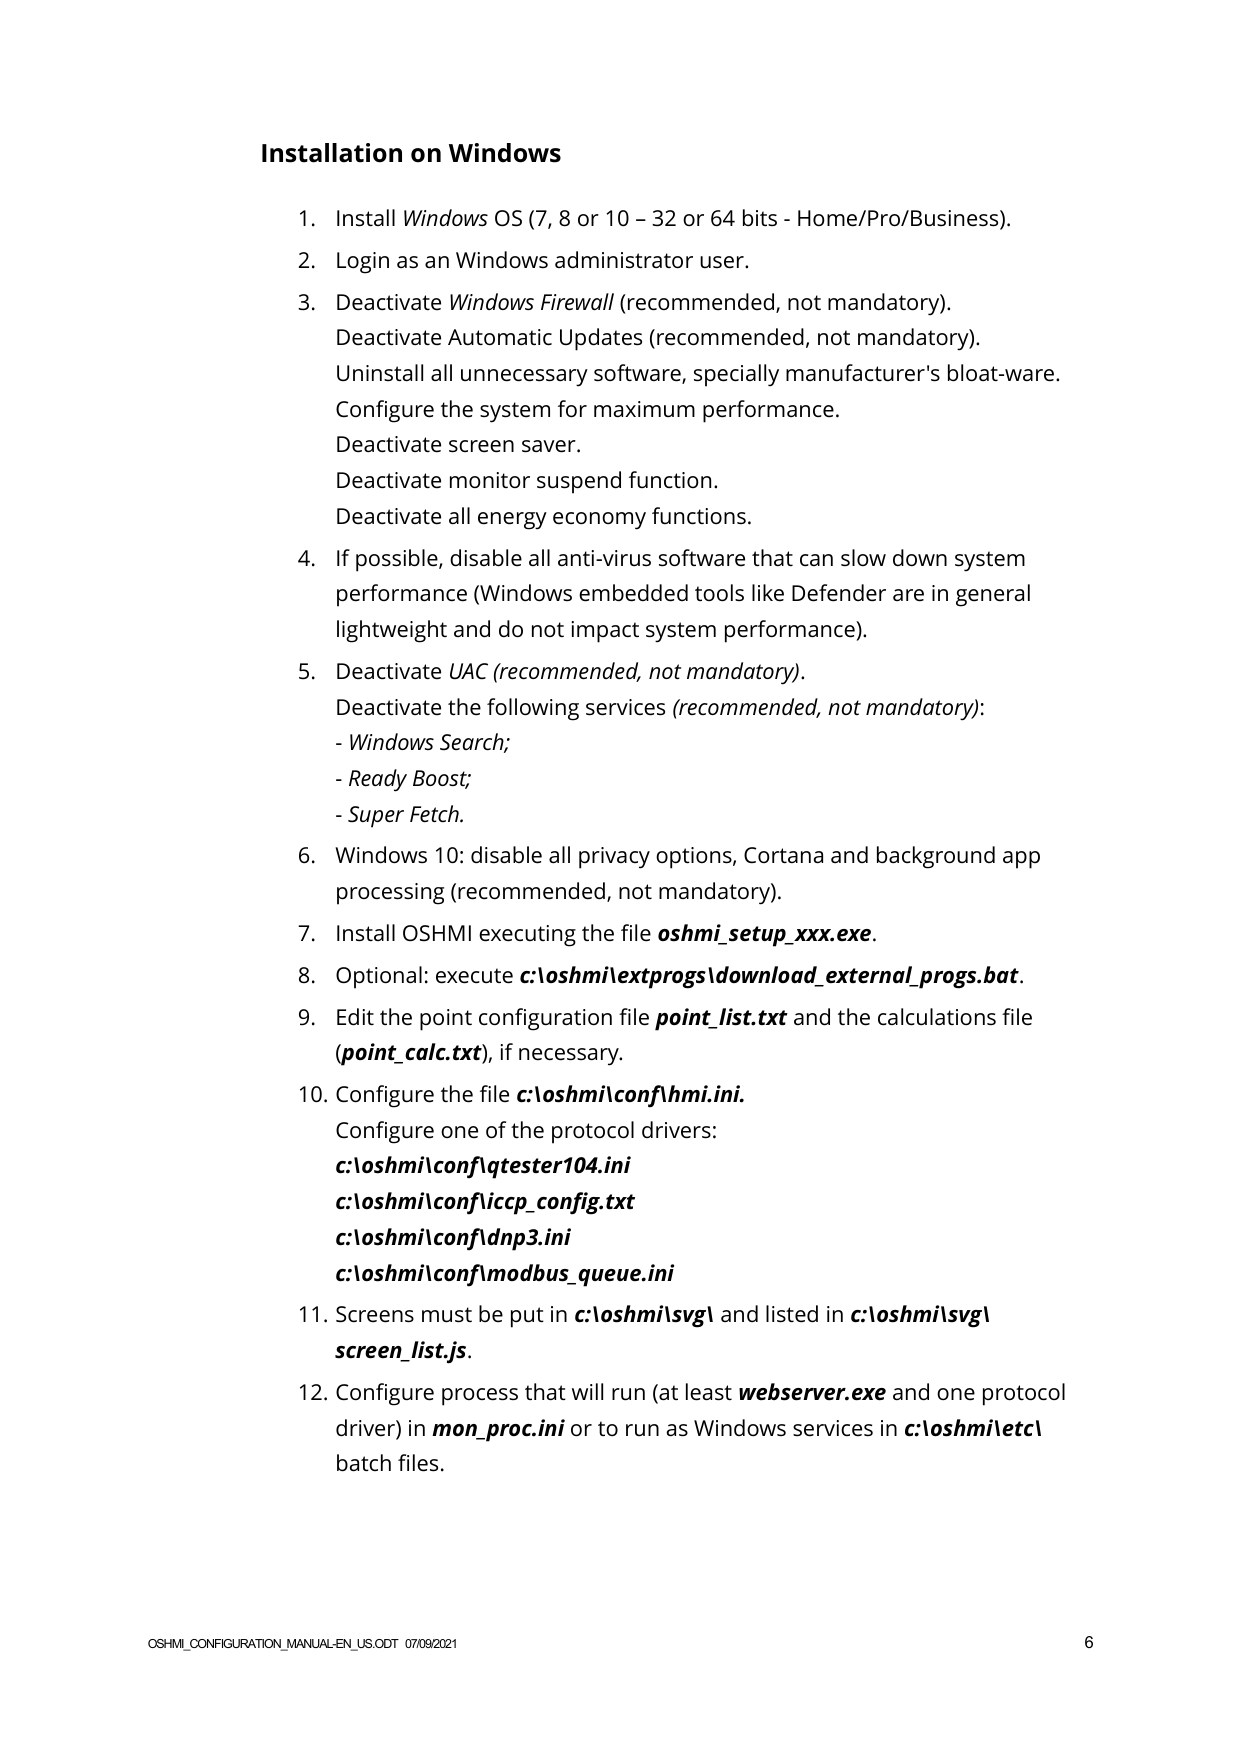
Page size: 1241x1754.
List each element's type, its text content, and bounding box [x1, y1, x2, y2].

list Configure process that will run (at least webserver.exe and one protocol driver) in mon_proc.ini or to run as Windows services in c:\oshmi\etc\ batch files. [298, 1377, 1093, 1478]
list Windows 10: disable all privacy options, Cortana and background app processing (recommended, not mandatory). [298, 841, 1093, 906]
list If possible, disable all anti-virus software that can slow down system performance (Windows embedded tools like Defender are in general lightweight and do not impact system performance). [298, 543, 1093, 644]
list Screens must be put in c:\oshmi\svg\ and listed in c:\oshmi\svg\screen_list.js. [298, 1299, 1093, 1365]
list Deactivate Windows Firewall (recommended, not mandatory). Deactivate Automatic Updates (recommended, not mandatory). Uninstall all unnecessary software, specially manufacturer's bloat-ware. Configure the system for maximum performance. Deactivate screen saver. Deactivate monitor suspend function. Deactivate all energy economy functions. [298, 286, 1093, 531]
list Install Windows OS (7, 8 or 10 – 32 or 64 bits - Home/Pro/Business). [298, 203, 1093, 233]
list Deactivate UAC (recommended, not mandatory). Deactivate the following services (recommended, not mandatory): - Windows Search; - Ready Boost; - Super Fetch. [298, 656, 1093, 828]
subtitle Installation on Windows [260, 136, 1093, 170]
list Login as an Windows administrator user. [298, 245, 1093, 274]
list Optional: execute c:\oshmi\extprogs\download_external_progs.bat. [298, 960, 1093, 989]
list Edit the point configuration file point_list.txt and the calculations file (point_calc.txt), if necessary. [298, 1002, 1093, 1067]
list Install OSHMI executing the file oshmi_setup_xxx.exe. [298, 918, 1093, 948]
list Configure the file c:\oshmi\conf\hmi.ini. Configure one of the protocol drivers: c:\oshmi\conf\qtester104.ini c:\oshmi\conf\iccp_config.txt c:\oshmi\conf\dnp3.ini c:\oshmi\conf\modbus_queue.ini [298, 1079, 1093, 1287]
